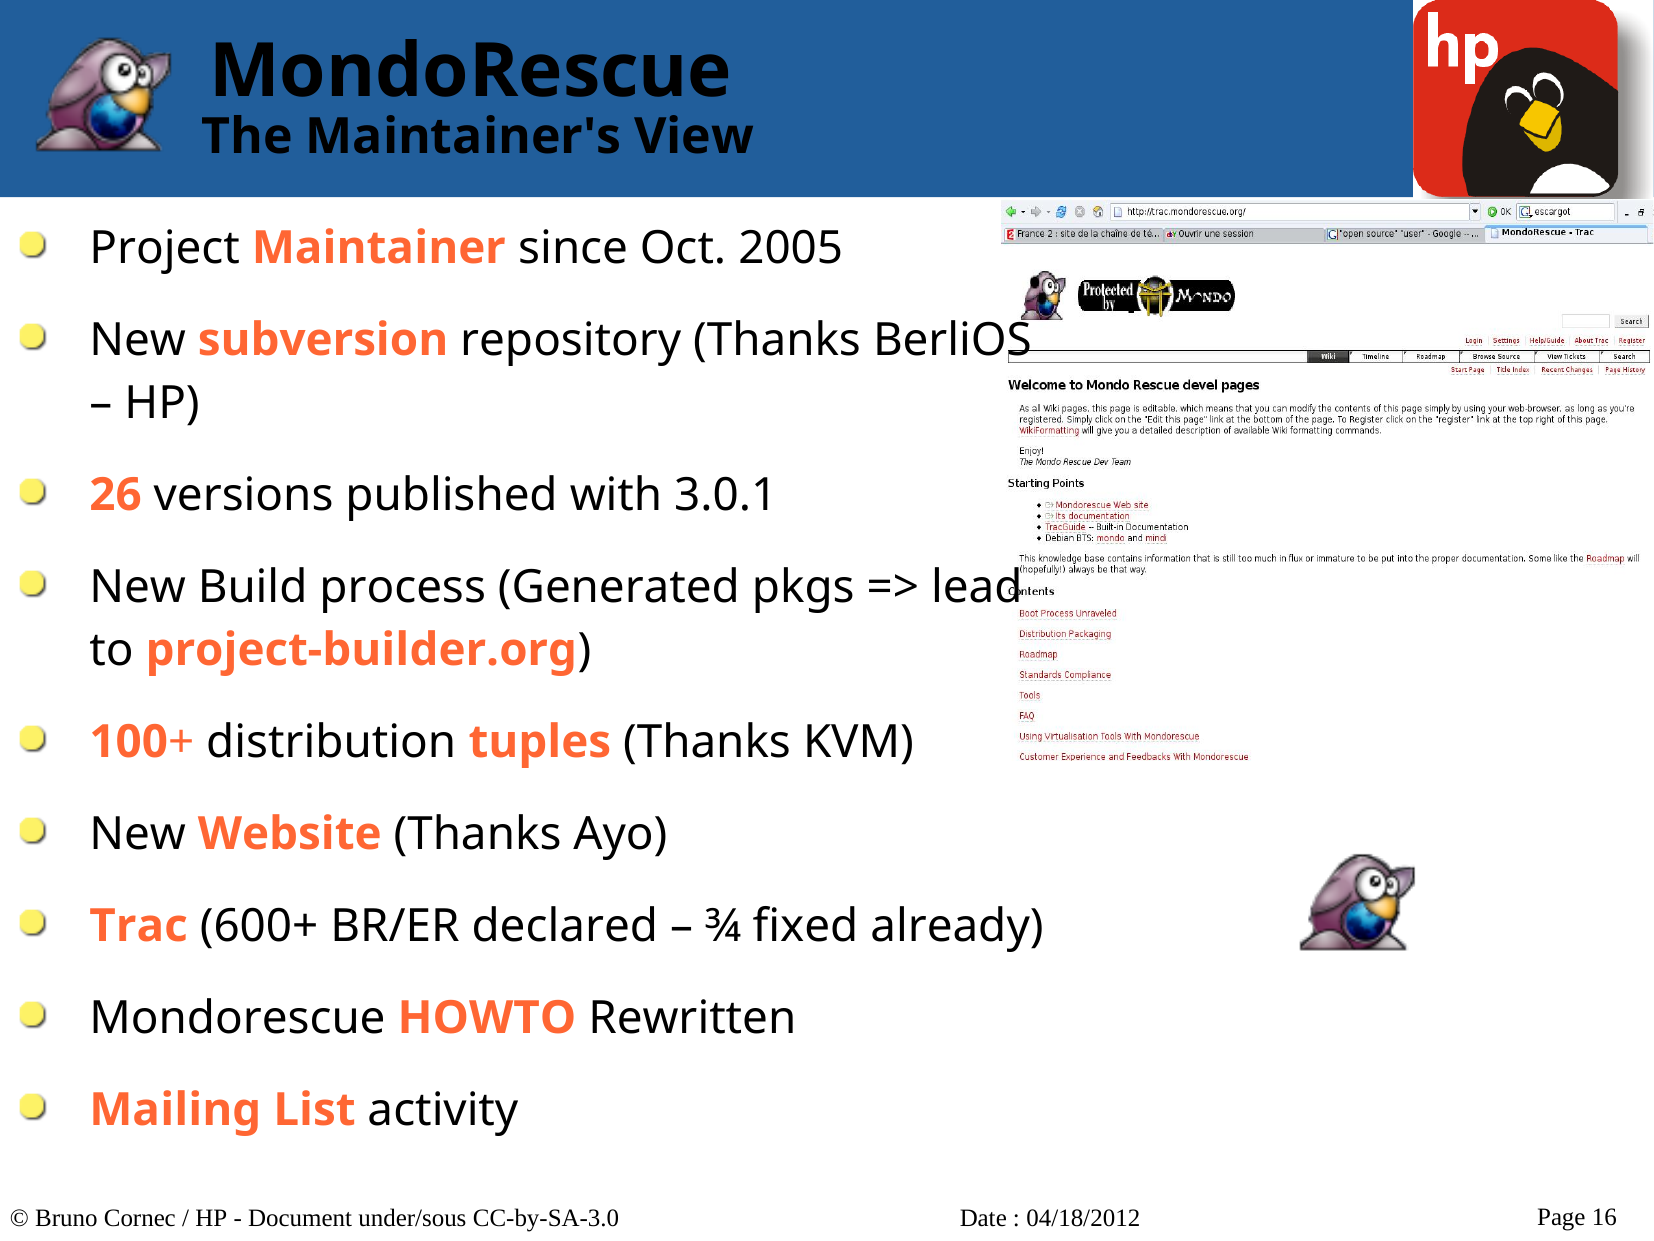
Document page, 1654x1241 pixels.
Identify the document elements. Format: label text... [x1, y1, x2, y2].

list Project Maintainer since Oct. 2005 New subversion repository (Thanks BerliOS – HP) 26 versions published with 3.0.1 New Build process (Generated pkgs => lead to project-builder.org) 100+ distribution tuples (Thanks KVM) New Website (Thanks Ayo) Trac (600+ BR/ER declared – ¾ fixed already) Mondorescue HOWTO Rewritten Mailing List activity [6, 214, 1049, 1175]
picture [1049, 0, 1654, 761]
picture [0, 0, 211, 199]
picture [1269, 821, 1449, 991]
title The Maintainer's View [201, 32, 1191, 241]
